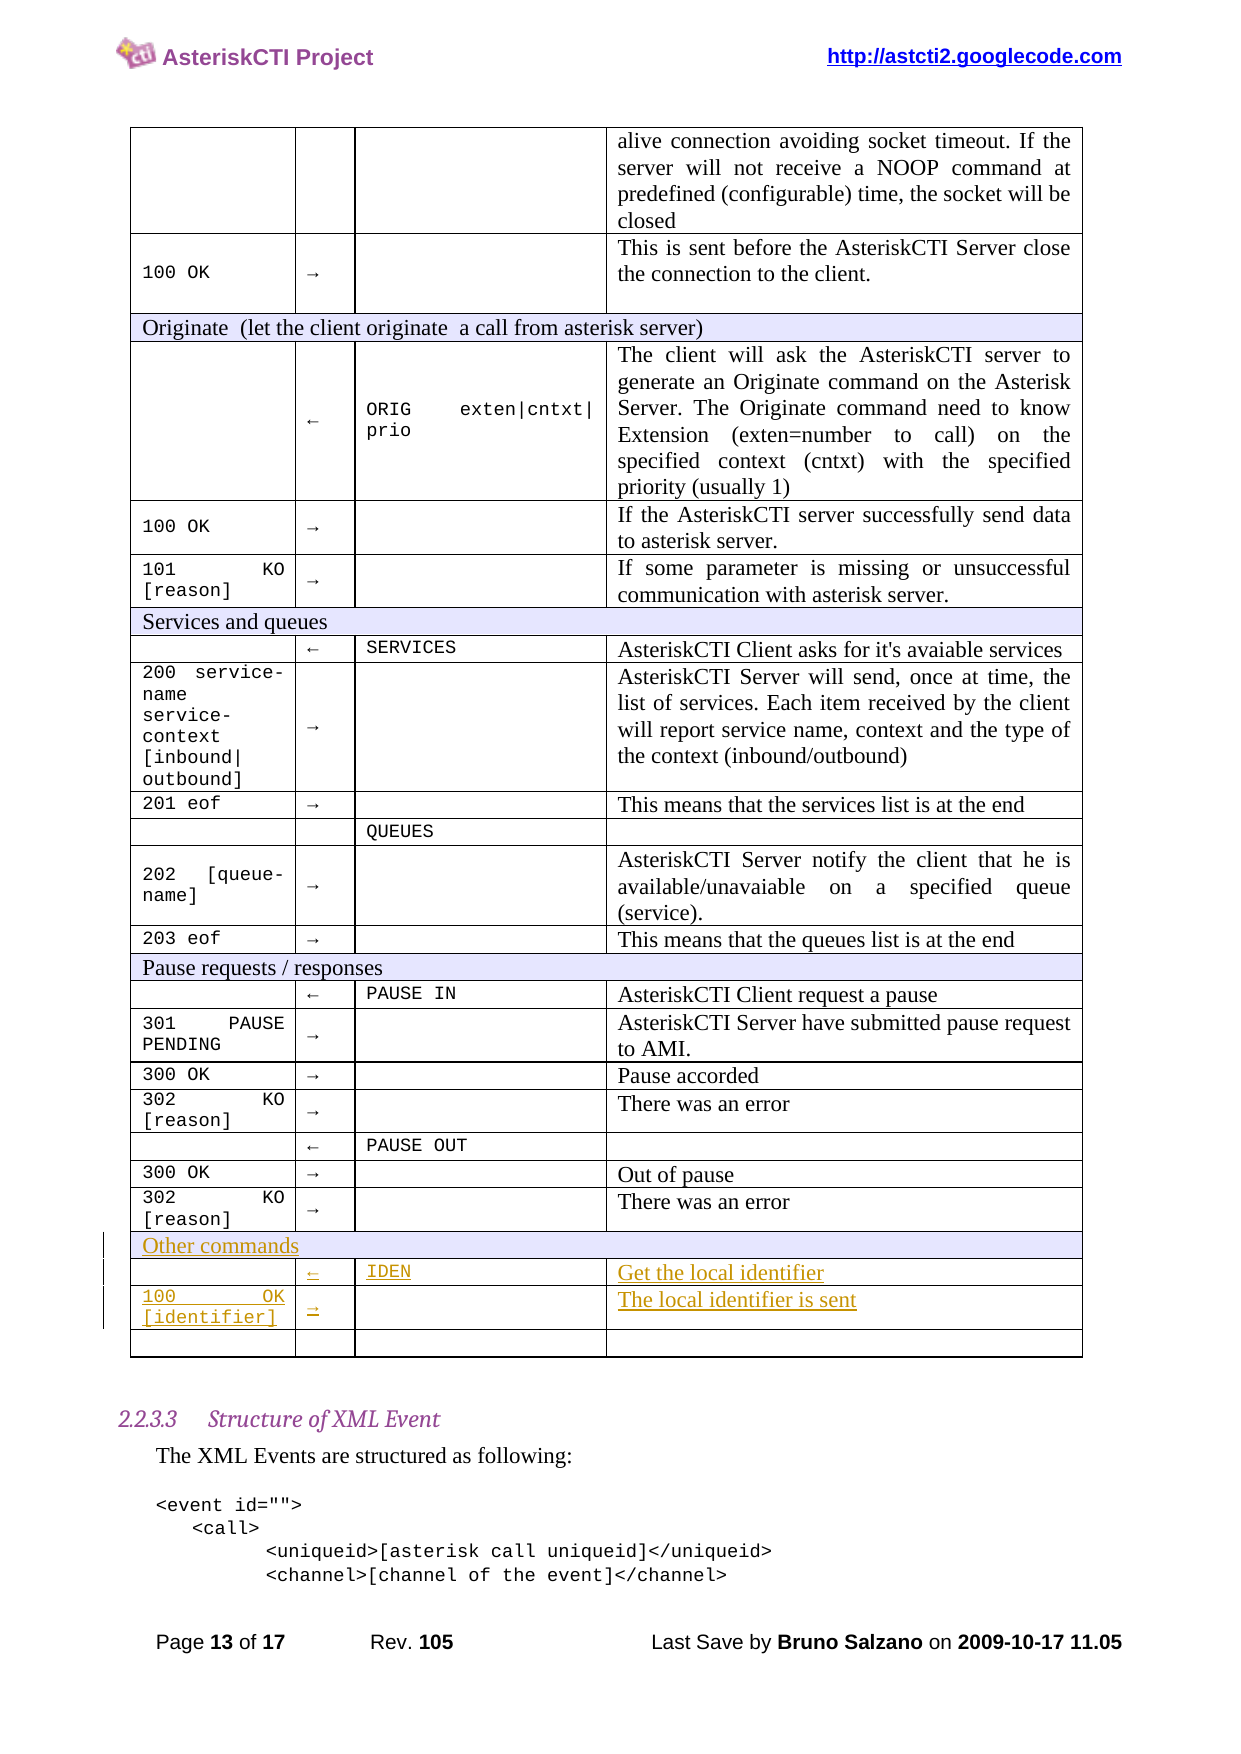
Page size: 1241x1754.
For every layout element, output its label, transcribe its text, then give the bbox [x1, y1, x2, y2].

table_cell [296, 819, 354, 845]
table_cell Out of pause [607, 1161, 1082, 1187]
table_cell [356, 1286, 606, 1329]
table_cell → [296, 1009, 354, 1061]
table_cell AsteriskCTI Client request a pause [607, 981, 1082, 1008]
table_cell [356, 234, 606, 313]
table_cell QUEUES [356, 819, 606, 845]
table_cell 300 OK [131, 1063, 295, 1089]
table_cell Originate (let the client originate a call from asterisk server) [131, 314, 1082, 341]
table_cell There was an error [607, 1090, 1082, 1132]
table_cell The client will ask the AsteriskCTI server to generate an Originate command on the Asterisk Server. The Originate command need to know Extension (exten=number to call) on the specified context (cntxt) with the specified priority (usually 1) [607, 342, 1082, 500]
table_cell Services and queues [131, 608, 1082, 634]
table_cell PAUSE IN [356, 981, 606, 1008]
table_cell [131, 819, 295, 845]
table_cell ← [296, 981, 354, 1008]
table_cell [296, 1330, 354, 1356]
text <uniqueid>[asterisk call uniqueid]</uniqueid> [118, 1542, 1122, 1563]
subtitle Structure of XML Event [118, 1404, 1122, 1433]
table_cell SERVICES [356, 636, 606, 662]
table_cell [356, 1188, 606, 1231]
table_cell Get the local identifier [607, 1259, 1082, 1285]
table_cell [131, 636, 295, 662]
table_cell [131, 1133, 295, 1160]
table_cell 201 eof [131, 792, 295, 818]
table_cell → [296, 792, 354, 818]
table_cell This means that the services list is at the end [607, 792, 1082, 818]
table_cell [131, 1259, 295, 1285]
table_cell 101 KO [reason] [131, 555, 295, 607]
table_cell → [296, 1090, 354, 1132]
table_cell 301 PAUSE PENDING [131, 1009, 295, 1061]
table_cell alive connection avoiding socket timeout. If the server will not receive a NOOP command at predefined (configurable) time, the socket will be closed [607, 128, 1082, 233]
text <channel>[channel of the event]</channel> [118, 1566, 1122, 1587]
table_cell If the AsteriskCTI server successfully send data to asterisk server. [607, 501, 1082, 553]
table_cell [607, 1330, 1082, 1356]
table_cell [356, 555, 606, 607]
table_cell → [296, 555, 354, 607]
table_cell [356, 1009, 606, 1061]
table_cell [131, 128, 295, 233]
table_cell 100 OK [131, 501, 295, 553]
table_cell ← [296, 342, 354, 500]
table_cell [131, 342, 295, 500]
table_cell [607, 819, 1082, 845]
table_cell There was an error [607, 1188, 1082, 1231]
table_cell [356, 926, 606, 953]
picture [116, 34, 157, 74]
table_cell [356, 1330, 606, 1356]
table_cell → [296, 926, 354, 953]
table_cell → [296, 846, 354, 925]
table_cell 302 KO [reason] [131, 1188, 295, 1231]
table_cell 202 [queue-name] [131, 846, 295, 925]
table_cell AsteriskCTI Client asks for it's avaiable services [607, 636, 1082, 662]
table_cell The local identifier is sent [607, 1286, 1082, 1329]
table_cell → [296, 1188, 354, 1231]
table_cell → [296, 1063, 354, 1089]
table_cell 100 OK [131, 234, 295, 313]
text <call> [118, 1519, 1122, 1540]
text <event id=""> [118, 1496, 1122, 1517]
table_cell [356, 792, 606, 818]
table_cell [356, 128, 606, 233]
table_cell If some parameter is missing or unsuccessful communication with asterisk server. [607, 555, 1082, 607]
table_cell [356, 663, 606, 791]
table_cell [356, 1063, 606, 1089]
table_cell This is sent before the AsteriskCTI Server close the connection to the client. [607, 234, 1082, 313]
table_cell [356, 501, 606, 553]
table_cell → [296, 663, 354, 791]
table_cell ← [296, 1133, 354, 1160]
table_cell Pause requests / responses [131, 954, 1082, 980]
table_cell This means that the queues list is at the end [607, 926, 1082, 953]
table_cell → [296, 1286, 354, 1329]
table_cell AsteriskCTI Server notify the client that he is available/unavaiable on a specified queue (service). [607, 846, 1082, 925]
table_cell AsteriskCTI Server will send, once at time, the list of services. Each item received by the client will report service name, context and the type of the context (inbound/outbound) [607, 663, 1082, 791]
table_cell 200 service-name service-context [inbound|outbound] [131, 663, 295, 791]
table_cell 203 eof [131, 926, 295, 953]
table_cell ORIG exten|cntxt|prio [356, 342, 606, 500]
table_cell [131, 1330, 295, 1356]
table_cell 302 KO [reason] [131, 1090, 295, 1132]
table_cell ← [296, 636, 354, 662]
table_cell → [296, 1161, 354, 1187]
table_cell ← [296, 1259, 354, 1285]
table_cell → [296, 501, 354, 553]
table_cell [356, 1161, 606, 1187]
table_cell 100 OK [identifier] [131, 1286, 295, 1329]
table_cell AsteriskCTI Server have submitted pause request to AMI. [607, 1009, 1082, 1061]
table_cell 300 OK [131, 1161, 295, 1187]
table_cell [296, 128, 354, 233]
table_cell [131, 981, 295, 1008]
table_cell [607, 1133, 1082, 1160]
table_cell Other commands [131, 1232, 1082, 1258]
table_cell [356, 1090, 606, 1132]
text The XML Events are structured as following: [118, 1442, 1122, 1468]
table_cell Pause accorded [607, 1063, 1082, 1089]
table_cell [356, 846, 606, 925]
table_cell IDEN [356, 1259, 606, 1285]
table_cell → [296, 234, 354, 313]
table_cell PAUSE OUT [356, 1133, 606, 1160]
